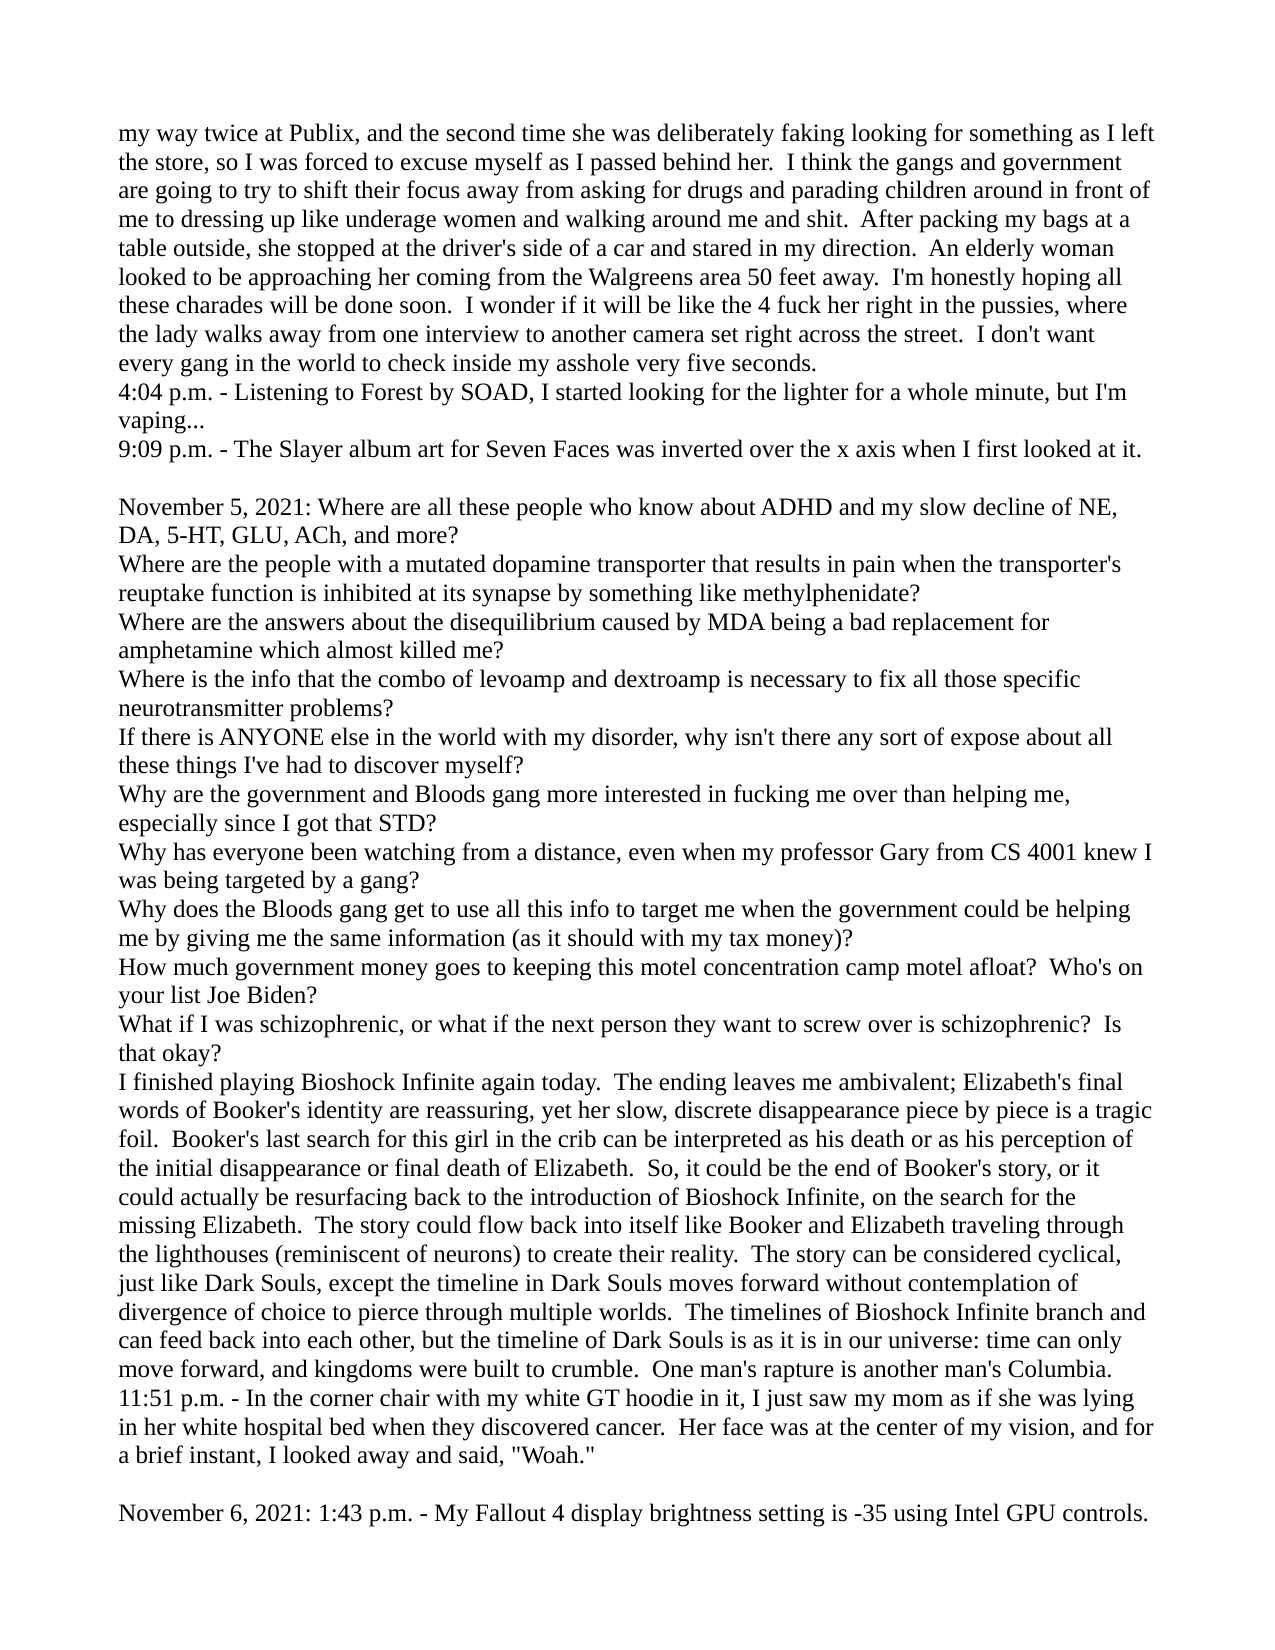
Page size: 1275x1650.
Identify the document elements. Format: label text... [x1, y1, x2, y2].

text If there is ANYONE else in the world with my disorder, why isn't there any sort of expose about all these things I've had to discover myself? [118, 722, 1157, 779]
text 9:09 p.m. - The Slayer album art for Seven Faces was inverted over the x axis when I first looked at it. [118, 434, 1157, 463]
text 4:04 p.m. - Listening to Forest by SOAD, I started looking for the lighter for a whole minute, but I'm vaping... [118, 377, 1157, 434]
text Why does the Bloods gang get to use all this info to target me when the government could be helping me by giving me the same information (as it should with my tax money)? [118, 894, 1157, 952]
text Why are the government and Bloods gang more interested in fucking me over than helping me, especially since I got that STD? [118, 779, 1157, 837]
text How much government money goes to keeping this motel concentration camp motel afloat? Who's on your list Joe Biden? [118, 952, 1157, 1009]
text November 5, 2021: Where are all these people who know about ADHD and my slow decline of NE, DA, 5-HT, GLU, ACh, and more? [118, 492, 1157, 549]
text my way twice at Publix, and the second time she was deliberately faking looking for something as I left the store, so I was forced to excuse myself as I passed behind her. I think the gangs and government are going to try to shift their focus away from asking for drugs and parading children around in front of me to dressing up like underage women and walking around me and shit. After packing my bags at a table outside, she stopped at the driver's side of a car and stared in my direction. An elderly woman looked to be approaching her coming from the Walgreens area 50 feet away. I'm honestly hoping all these charades will be done soon. I wonder if it will be like the 4 fuck her right in the pussies, where the lady walks away from one interview to another camera set right across the street. I don't want every gang in the world to check inside my asshole very five seconds. [118, 118, 1157, 377]
text What if I was schizophrenic, or what if the next person they want to screw over is schizophrenic? Is that okay? [118, 1009, 1157, 1067]
text Where is the info that the combo of levoamp and dextroamp is necessary to fix all those specific neurotransmitter problems? [118, 664, 1157, 722]
text November 6, 2021: 1:43 p.m. - My Fallout 4 display brightness setting is -35 using Intel GPU controls. [118, 1498, 1157, 1527]
text Where are the answers about the disequilibrium caused by MDA being a bad replacement for amphetamine which almost killed me? [118, 607, 1157, 664]
text Where are the people with a mutated dopamine transporter that results in pain when the transporter's reuptake function is inhibited at its synapse by something like methylphenidate? [118, 549, 1157, 607]
text I finished playing Bioshock Infinite again today. The ending leaves me ambivalent; Elizabeth's final words of Booker's identity are reassuring, yet her slow, discrete disappearance piece by piece is a tragic foil. Booker's last search for this girl in the crib can be interpreted as his death or as his perception of the initial disappearance or final death of Elizabeth. So, it could be the end of Booker's story, or it could actually be resurfacing back to the introduction of Bioshock Infinite, on the search for the missing Elizabeth. The story could flow back into itself like Booker and Elizabeth traveling through the lighthouses (reminiscent of neurons) to create their reality. The story can be considered cyclical, just like Dark Souls, except the timeline in Dark Souls moves forward without contemplation of divergence of choice to pierce through multiple worlds. The timelines of Bioshock Infinite branch and can feed back into each other, but the timeline of Dark Souls is as it is in our universe: time can only move forward, and kingdoms were built to crumble. One man's rapture is another man's Columbia. [118, 1067, 1157, 1383]
text Why has everyone been watching from a distance, even when my professor Gary from CS 4001 knew I was being targeted by a gang? [118, 837, 1157, 894]
text 11:51 p.m. - In the corner chair with my white GT hoodie in it, I just saw my mom as if she was lying in her white hospital bed when they discovered cancer. Her face was at the center of my vision, and for a brief instant, I looked away and said, "Woah." [118, 1383, 1157, 1469]
